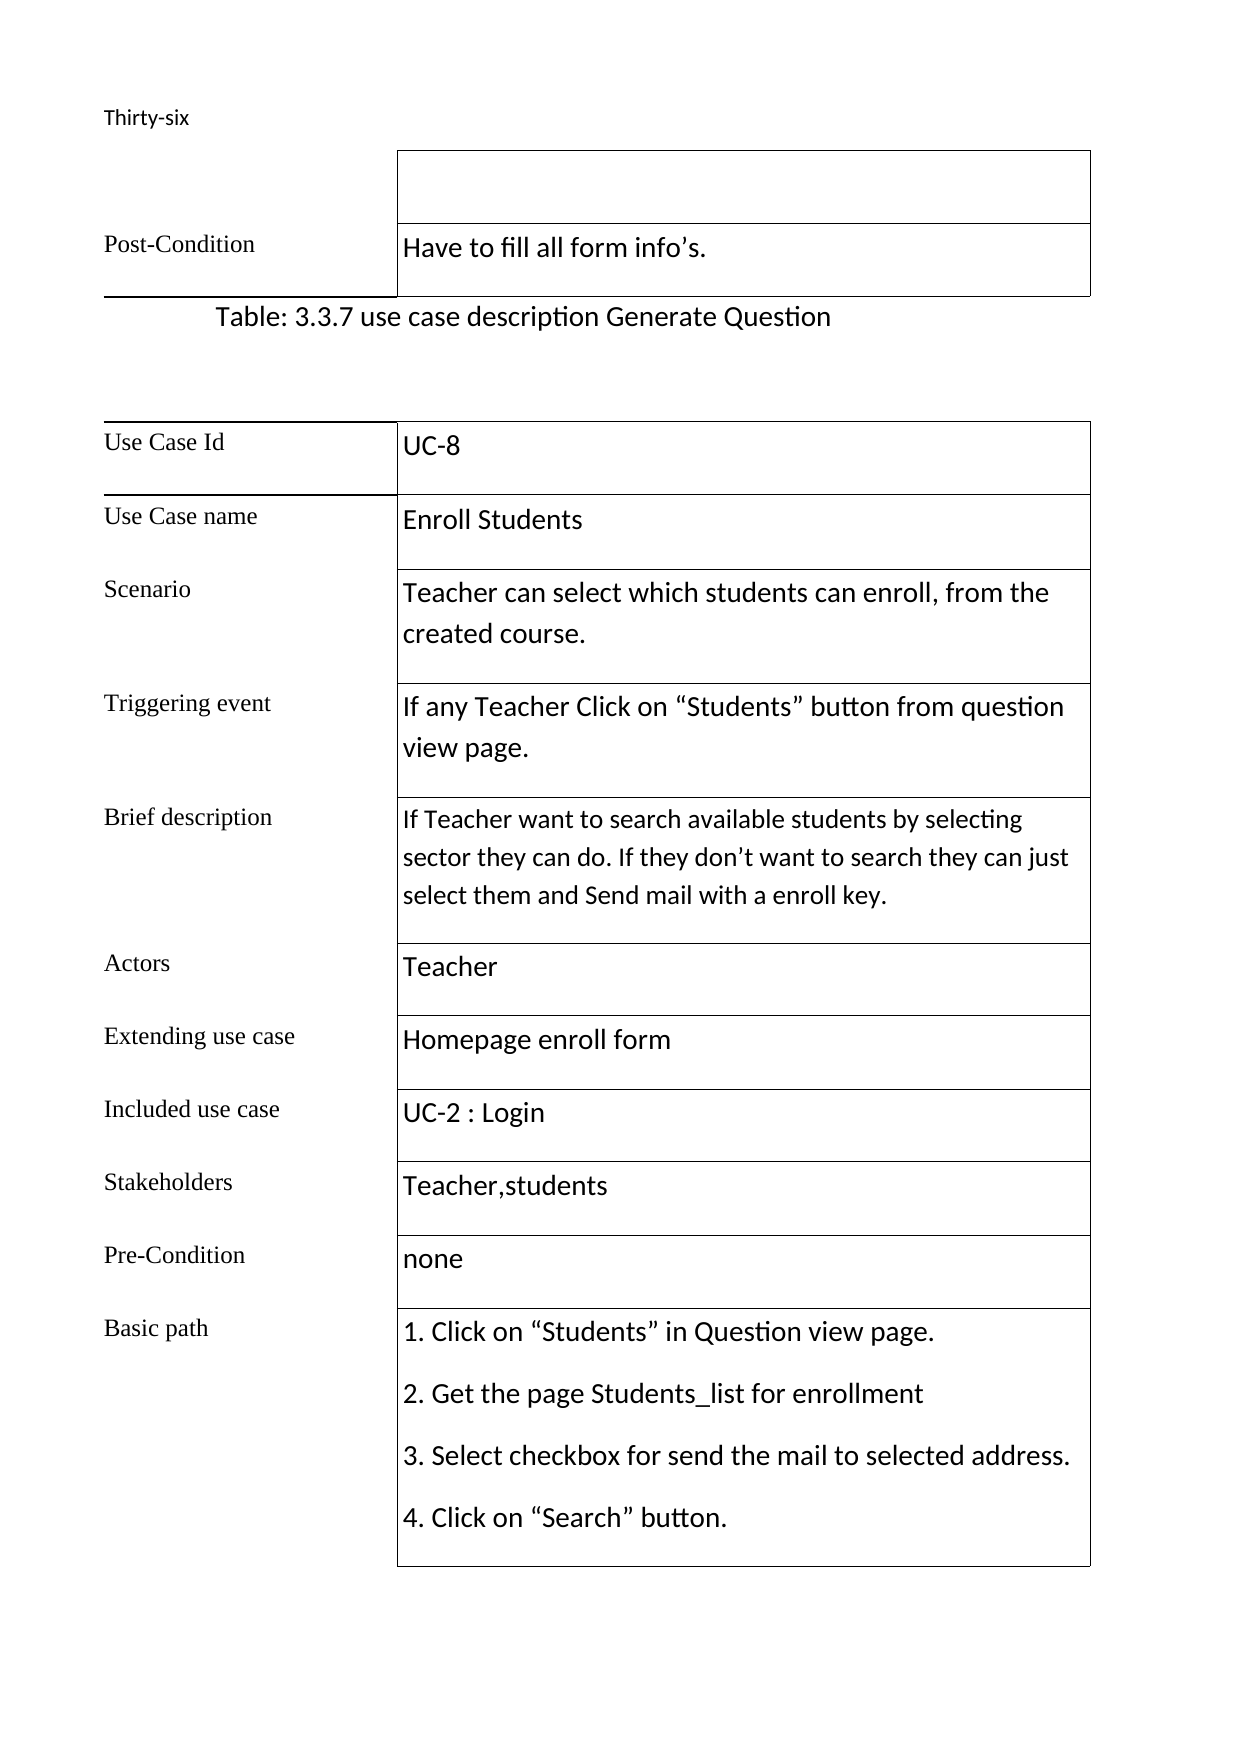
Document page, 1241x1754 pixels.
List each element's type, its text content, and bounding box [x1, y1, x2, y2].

table_cell UC-2 : Login [398, 1090, 1090, 1161]
table_cell Actors [104, 943, 397, 1015]
table_cell Scenario [104, 569, 397, 683]
table_cell Teacher can select which students can enroll, from the created course. [398, 570, 1090, 683]
table_cell Pre-Condition [104, 1235, 397, 1307]
table_cell Have to fill all form info’s. [398, 224, 1090, 296]
text Table: 3.3.7 use case description Generate Question [103, 298, 1090, 333]
table_header Use Case Id [104, 423, 397, 494]
table_cell Teacher [398, 944, 1090, 1015]
table_cell Included use case [104, 1089, 397, 1161]
table_cell Extending use case [104, 1015, 397, 1088]
table_cell [398, 151, 1090, 223]
table_cell [104, 150, 397, 223]
table_cell If any Teacher Click on “Students” button from question view page. [398, 684, 1090, 797]
table_cell Brief description [104, 797, 397, 942]
table_header UC-8 [398, 422, 1090, 494]
table_cell Post-Condition [104, 223, 397, 296]
table_cell none [398, 1236, 1090, 1307]
table_cell Use Case name [104, 496, 397, 569]
table_cell 1. Click on “Students” in Question view page. 2. Get the page Students_list for enrollment 3. Select checkbox for send the mail to selected address. 4. Click on “Search” button. [398, 1309, 1090, 1566]
table_cell If Teacher want to search available students by selecting sector they can do. If they don’t want to search they can just select them and Send mail with a enroll key. [398, 798, 1090, 942]
table_cell Basic path [104, 1308, 397, 1566]
table_cell Triggering event [104, 683, 397, 797]
table_cell Teacher,students [398, 1162, 1090, 1234]
table_cell Homepage enroll form [398, 1016, 1090, 1088]
table_cell Stakeholders [104, 1161, 397, 1234]
table_cell Enroll Students [398, 495, 1090, 569]
